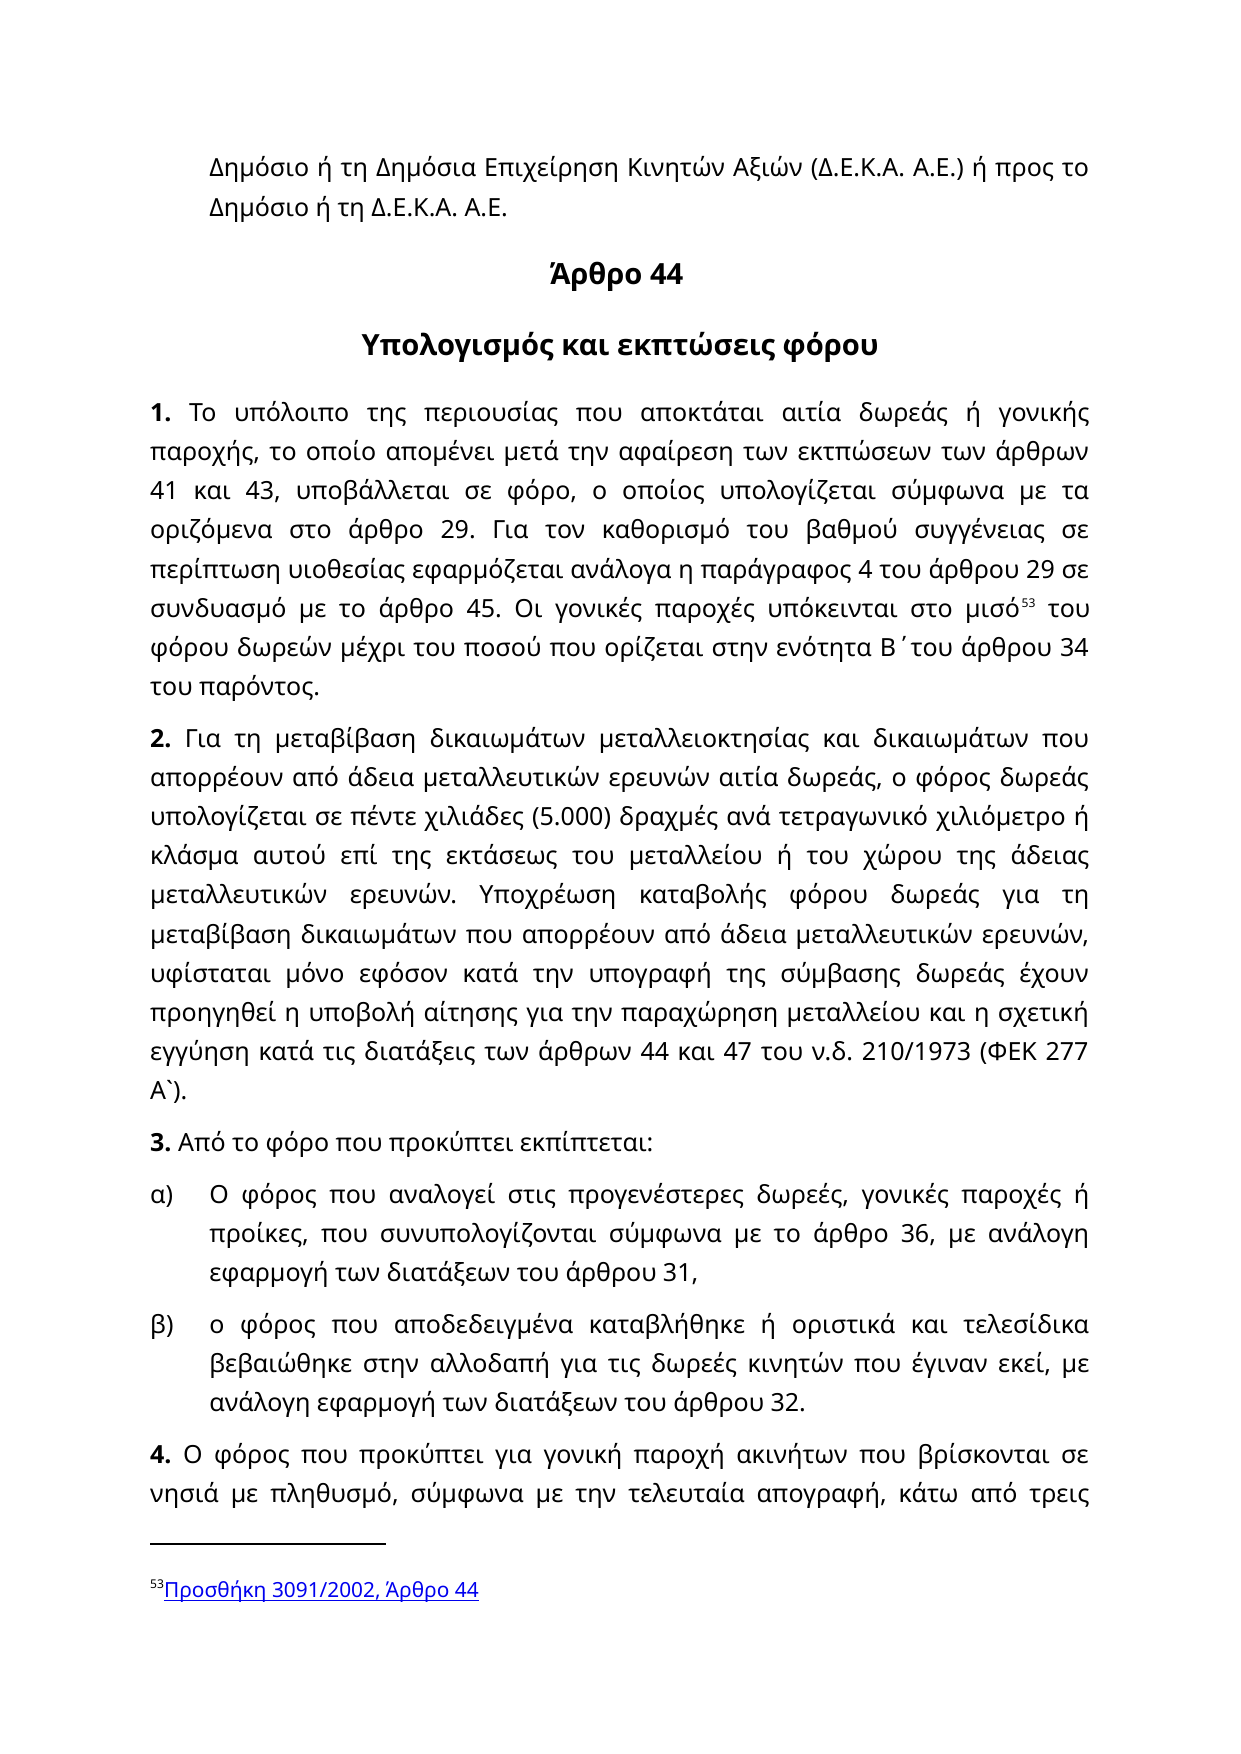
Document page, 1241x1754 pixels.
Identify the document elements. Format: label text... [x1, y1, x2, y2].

list α) Ο φόρος που αναλογεί στις προγενέστερες δωρεές, γονικές παροχές ή προίκες, που συνυπολογίζονται σύμφωνα με το άρθρο 36, με ανάλογη εφαρμογή των διατάξεων του άρθρου 31, [150, 1176, 1090, 1289]
list β) ο φόρος που αποδεδειγμένα καταβλήθηκε ή οριστικά και τελεσίδικα βεβαιώθηκε στην αλλοδαπή για τις δωρεές κινητών που έγιναν εκεί, με ανάλογη εφαρμογή των διατάξεων του άρθρου 32. [150, 1306, 1090, 1419]
text 2. Για τη μεταβίβαση δικαιωμάτων μεταλλειοκτησίας και δικαιωμάτων που απορρέουν από άδεια μεταλλευτικών ερευνών αιτία δωρεάς, ο φόρος δωρεάς υπολογίζεται σε πέντε χιλιάδες (5.000) δραχμές ανά τετραγωνικό χιλιόμετρο ή κλάσμα αυτού επί της εκτάσεως του μεταλλείου ή του χώρου της άδειας μεταλλευτικών ερευνών. Υποχρέωση καταβολής φόρου δωρεάς για τη μεταβίβαση δικαιωμάτων που απορρέουν από άδεια μεταλλευτικών ερευνών, υφίσταται μόνο εφόσον κατά την υπογραφή της σύμβασης δωρεάς έχουν προηγηθεί η υποβολή αίτησης για την παραχώρηση μεταλλείου και η σχετική εγγύηση κατά τις διατάξεις των άρθρων 44 και 47 του ν.δ. 210/1973 (ΦΕΚ 277 Α`). [150, 720, 1090, 1107]
list Δημόσιο ή τη Δημόσια Επιχείρηση Κινητών Αξιών (Δ.Ε.Κ.Α. Α.Ε.) ή προς το Δημόσιο ή τη Δ.Ε.Κ.Α. Α.Ε. [150, 150, 1090, 223]
text 1. Το υπόλοιπο της περιουσίας που αποκτάται αιτία δωρεάς ή γονικής παροχής, το οποίο απομένει μετά την αφαίρεση των εκτπώσεων των άρθρων 41 και 43, υποβάλλεται σε φόρο, ο οποίος υπολογίζεται σύμφωνα με τα οριζόμενα στο άρθρο 29. Για τον καθορισμό του βαθμού συγγένειας σε περίπτωση υιοθεσίας εφαρμόζεται ανάλογα η παράγραφος 4 του άρθρου 29 σε συνδυασμό με το άρθρο 45. Οι γονικές παροχές υπόκεινται στο μισό του φόρου δωρεών μέχρι του ποσού που ορίζεται στην ενότητα Β΄του άρθρου 34 του παρόντος. [150, 394, 1090, 703]
text 3. Από το φόρο που προκύπτει εκπίπτεται: [150, 1124, 1090, 1159]
subtitle Άρθρο 44 [150, 253, 1090, 293]
subtitle Υπολογισμός και εκπτώσεις φόρου [150, 324, 1090, 364]
text Προσθήκη 3091/2002, Άρθρο 44 [150, 1576, 1090, 1604]
text 4. Ο φόρος που προκύπτει για γονική παροχή ακινήτων που βρίσκονται σε νησιά με πληθυσμό, σύμφωνα με την τελευταία απογραφή, κάτω από τρεις [150, 1436, 1090, 1509]
